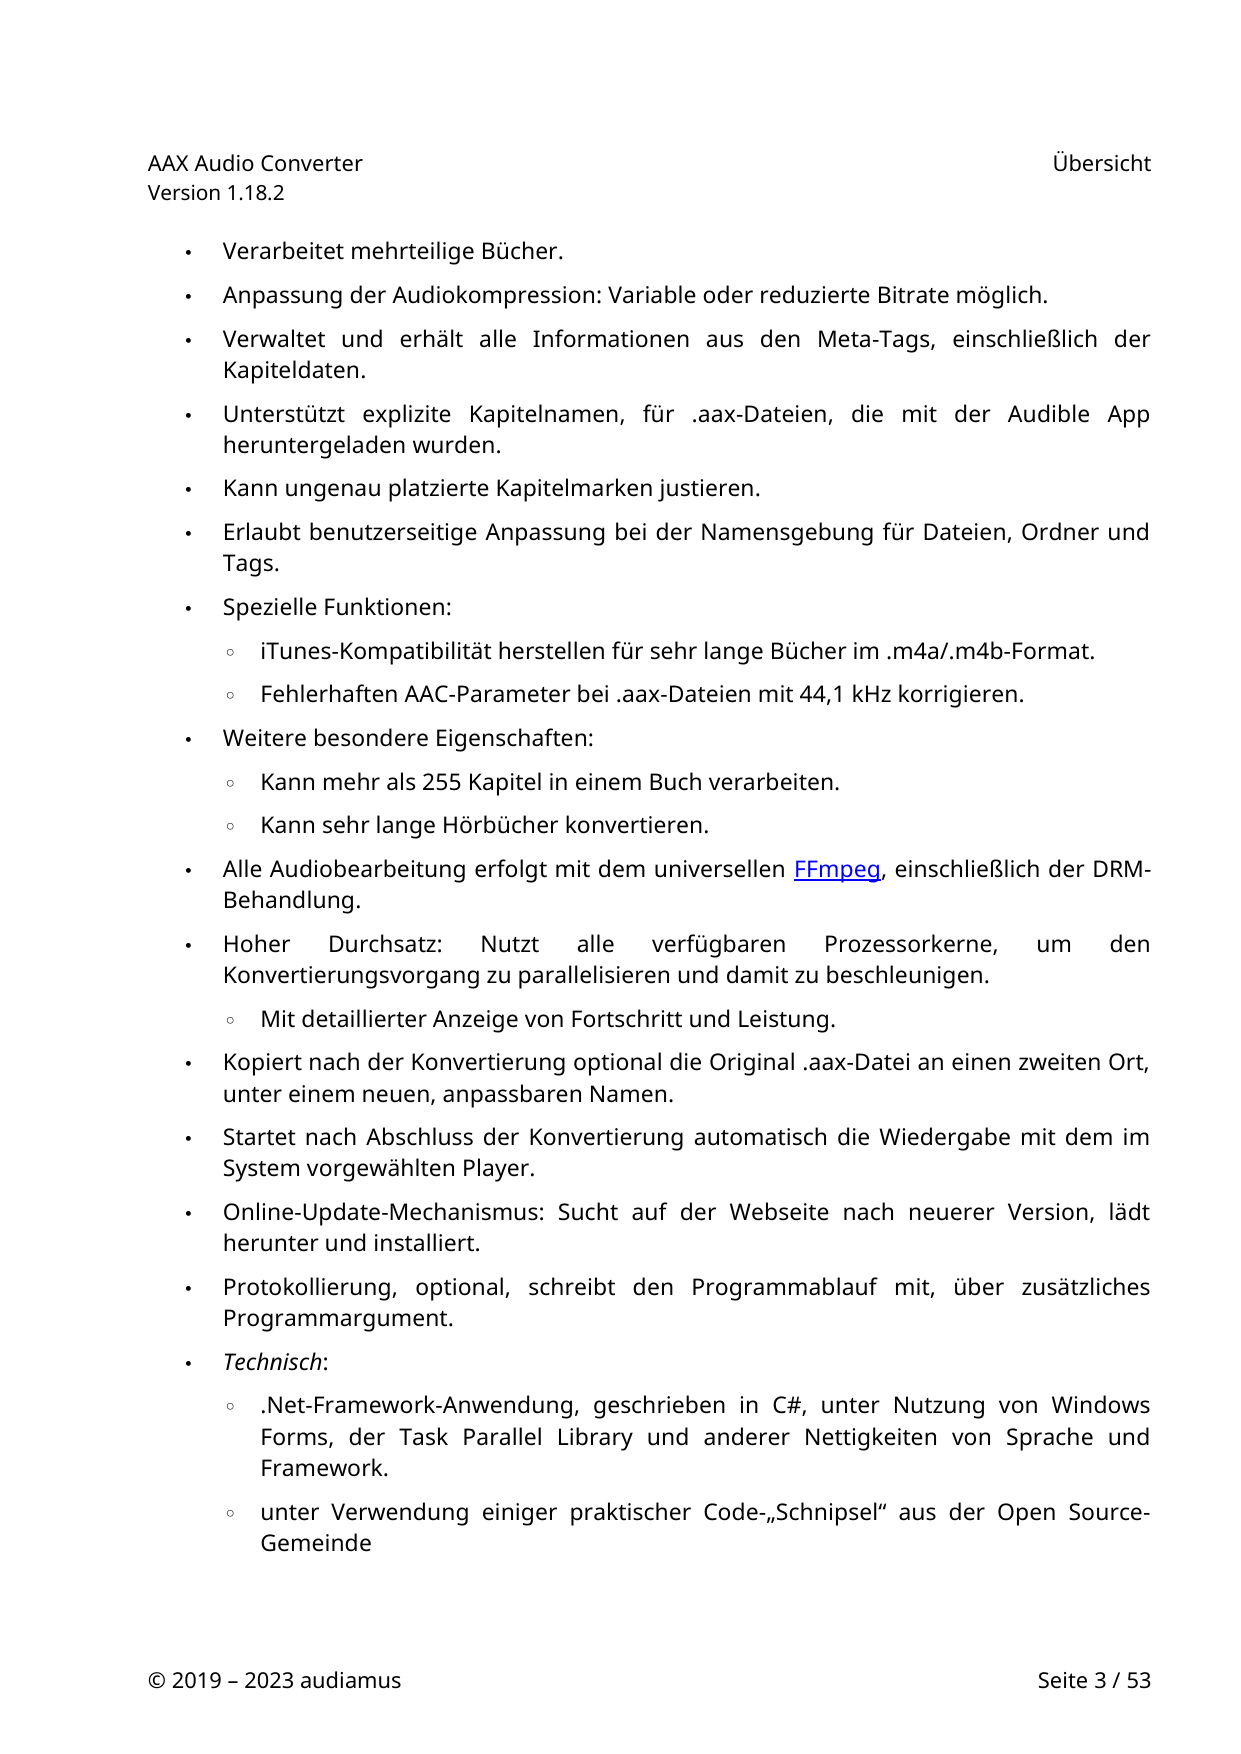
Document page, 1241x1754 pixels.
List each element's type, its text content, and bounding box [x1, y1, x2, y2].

list Weitere besondere Eigenschaften: [185, 722, 1152, 753]
list Anpassung der Audiokompression: Variable oder reduzierte Bitrate möglich. [185, 279, 1152, 310]
list Kann ungenau platzierte Kapitelmarken justieren. [185, 472, 1152, 504]
list Online-Update-Mechanismus: Sucht auf der Webseite nach neuerer Version, lädt herunter und installiert. [185, 1196, 1152, 1258]
list Technisch: [185, 1346, 1152, 1377]
list .Net-Framework-Anwendung, geschrieben in C#, unter Nutzung von Windows Forms, der Task Parallel Library und anderer Nettigkeiten von Sprache und Framework. [223, 1389, 1152, 1483]
list Spezielle Funktionen: [185, 591, 1152, 622]
list unter Verwendung einiger praktischer Code-„Schnipsel“ aus der Open Source-Gemeinde [223, 1496, 1152, 1558]
list Kann sehr lange Hörbücher konvertieren. [223, 809, 1152, 840]
list Startet nach Abschluss der Konvertierung automatisch die Wiedergabe mit dem im System vorgewählten Player. [185, 1121, 1152, 1184]
list Unterstützt explizite Kapitelnamen, für .aax-Dateien, die mit der Audible App heruntergeladen wurden. [185, 397, 1152, 460]
list Fehlerhaften AAC-Parameter bei .aax-Dateien mit 44,1 kHz korrigieren. [223, 678, 1152, 709]
list Erlaubt benutzerseitige Anpassung bei der Namensgebung für Dateien, Ordner und Tags. [185, 516, 1152, 578]
list iTunes-Kompatibilität herstellen für sehr lange Bücher im .m4a/.m4b-Format. [223, 634, 1152, 666]
list Protokollierung, optional, schreibt den Programmablauf mit, über zusätzliches Programmargument. [185, 1271, 1152, 1333]
list Mit detaillierter Anzeige von Fortschritt und Leistung. [223, 1003, 1152, 1034]
list Hoher Durchsatz: Nutzt alle verfügbaren Prozessorkerne, um den Konvertierungsvorgang zu parallelisieren und damit zu beschleunigen. [185, 928, 1152, 990]
list Alle Audiobearbeitung erfolgt mit dem universellen FFmpeg, einschließlich der DRM-Behandlung. [185, 853, 1152, 915]
list Kann mehr als 255 Kapitel in einem Buch verarbeiten. [223, 766, 1152, 797]
list Kopiert nach der Konvertierung optional die Original .aax-Datei an einen zweiten Ort, unter einem neuen, anpassbaren Namen. [185, 1046, 1152, 1109]
list Verarbeitet mehrteilige Bücher. [185, 235, 1152, 267]
list Verwaltet und erhält alle Informationen aus den Meta-Tags, einschließlich der Kapiteldaten. [185, 323, 1152, 385]
